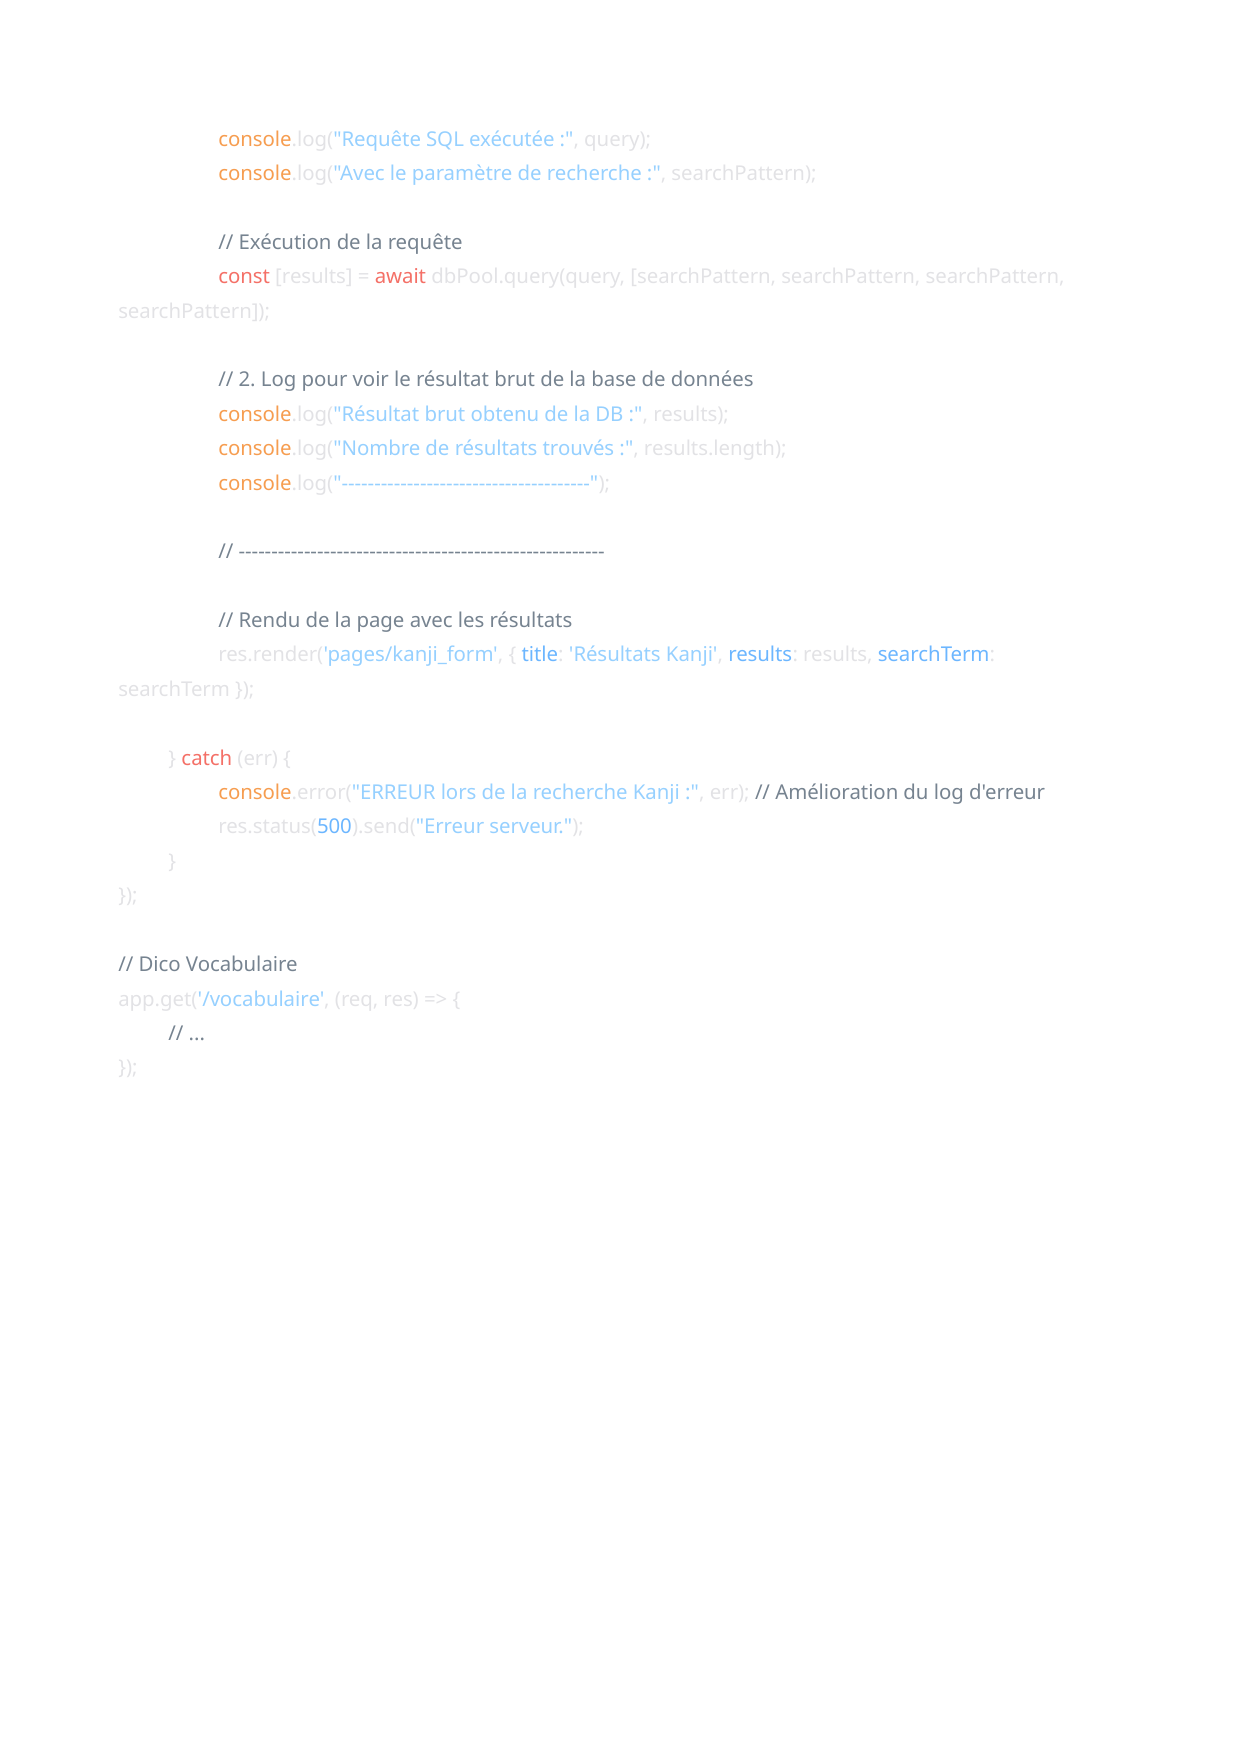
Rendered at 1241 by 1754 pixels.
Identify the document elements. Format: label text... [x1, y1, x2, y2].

text res.render('pages/kanji_form', { title: 'Résultats Kanji', results: results, searchTerm: searchTerm }); [118, 634, 1122, 702]
text console.log("Avec le paramètre de recherche :", searchPattern); [118, 152, 1122, 187]
text } [118, 840, 1122, 874]
text // ... [118, 1012, 1122, 1046]
text // Dico Vocabulaire [118, 943, 1122, 977]
text console.error("ERREUR lors de la recherche Kanji :", err); // Amélioration du log d'erreur [118, 771, 1122, 806]
text }); [118, 874, 1122, 909]
text // Rendu de la page avec les résultats [118, 599, 1122, 634]
text console.log("Requête SQL exécutée :", query); [118, 118, 1122, 152]
text }); [118, 1046, 1122, 1081]
text console.log("--------------------------------------"); [118, 462, 1122, 496]
text console.log("Nombre de résultats trouvés :", results.length); [118, 427, 1122, 462]
text // Exécution de la requête [118, 221, 1122, 256]
text } catch (err) { [118, 737, 1122, 771]
text res.status(500).send("Erreur serveur."); [118, 806, 1122, 840]
text const [results] = await dbPool.query(query, [searchPattern, searchPattern, searchPattern, searchPattern]); [118, 256, 1122, 324]
text // 2. Log pour voir le résultat brut de la base de données [118, 359, 1122, 393]
text app.get('/vocabulaire', (req, res) => { [118, 977, 1122, 1012]
text // -------------------------------------------------------- [118, 531, 1122, 565]
text console.log("Résultat brut obtenu de la DB :", results); [118, 393, 1122, 427]
